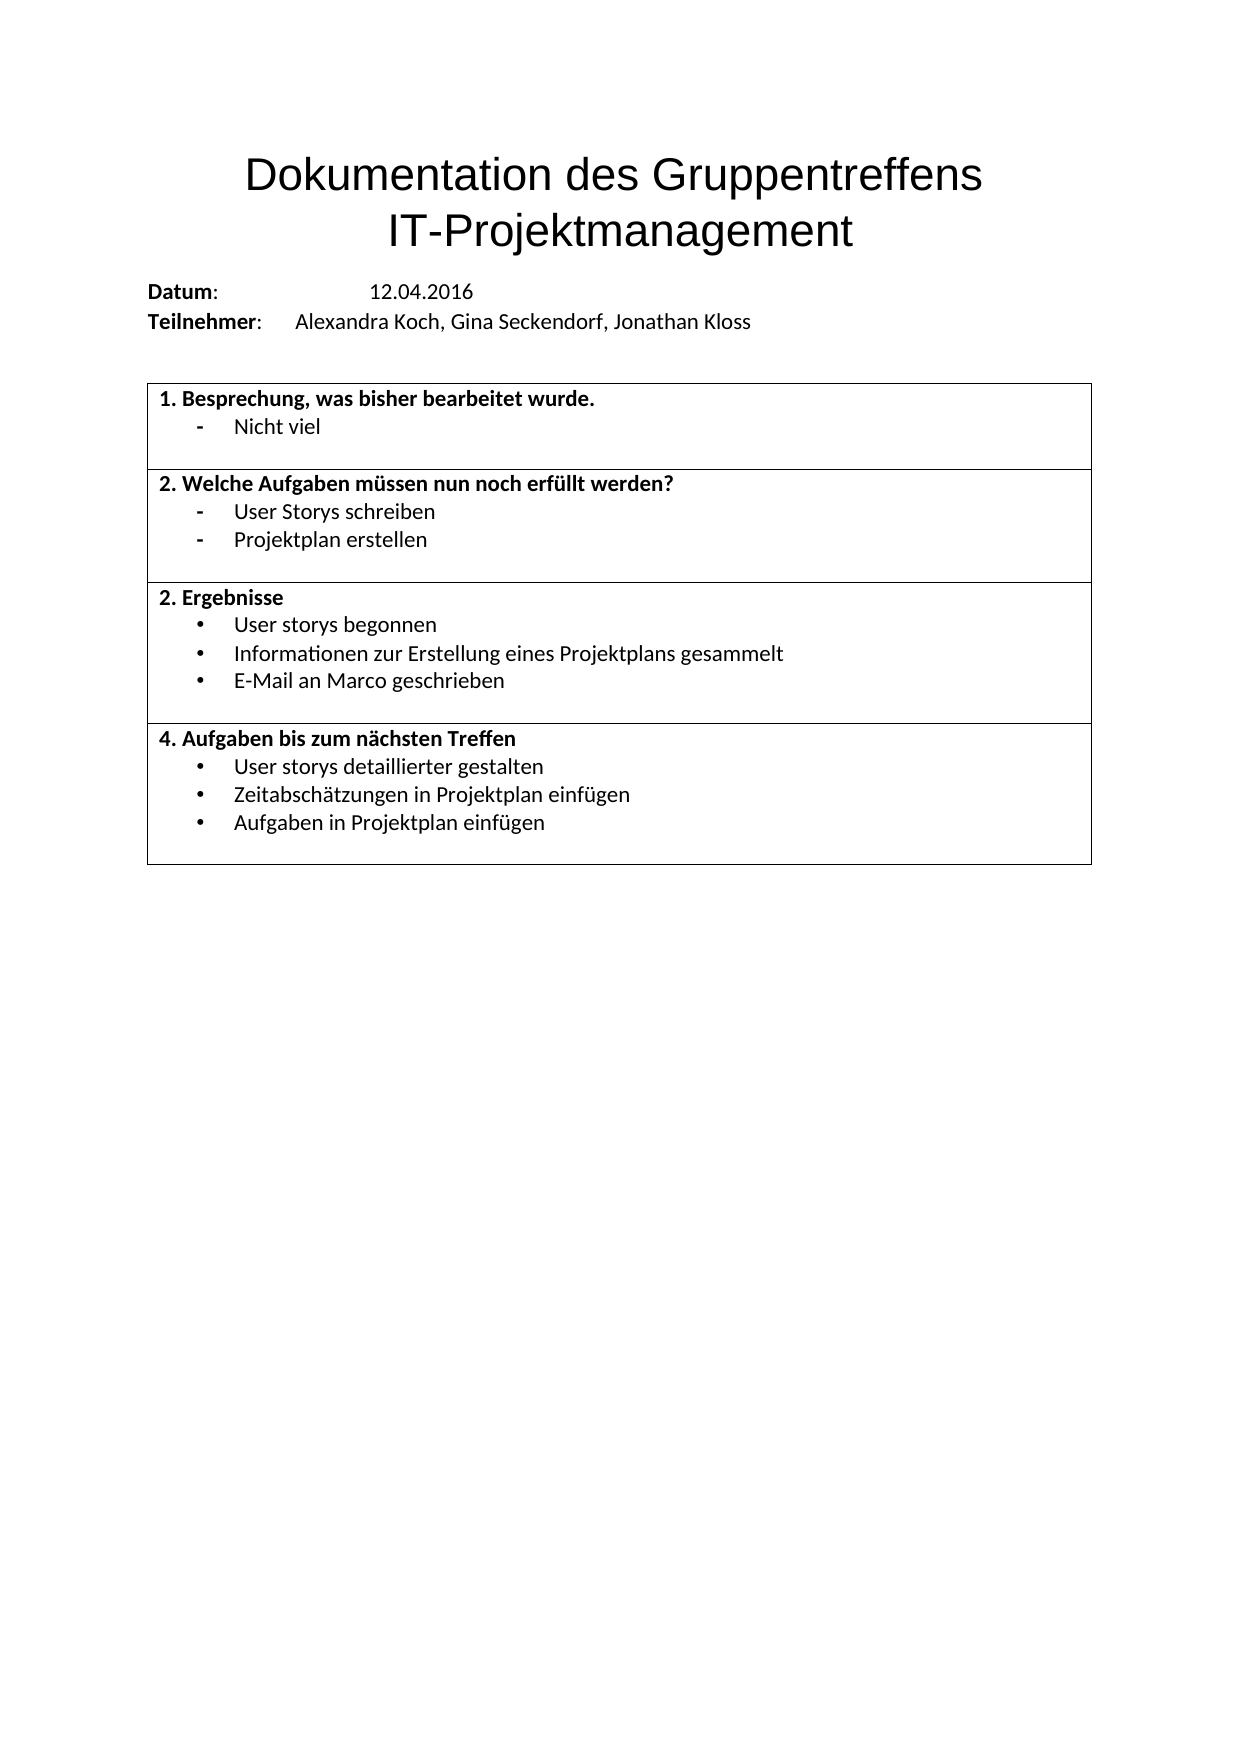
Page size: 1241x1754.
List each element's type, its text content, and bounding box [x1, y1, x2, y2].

table_cell 2. Welche Aufgaben müssen nun noch erfüllt werden? User Storys schreiben Projektplan erstellen [148, 470, 1091, 582]
table_cell 4. Aufgaben bis zum nächsten Treffen User storys detaillierter gestalten Zeitabschätzungen in Projektplan einfügen Aufgaben in Projektplan einfügen [148, 724, 1091, 864]
table_cell 2. Ergebnisse User storys begonnen Informationen zur Erstellung eines Projektplans gesammelt E-Mail an Marco geschrieben [148, 583, 1091, 723]
text Teilnehmer: Alexandra Koch, Gina Seckendorf, Jonathan Kloss [148, 307, 1093, 335]
text Datum: 12.04.2016 [148, 277, 1093, 305]
text Dokumentation des Gruppentreffens IT-Projektmanagement [148, 148, 1093, 257]
table_header 1. Besprechung, was bisher bearbeitet wurde. Nicht viel [148, 384, 1091, 468]
